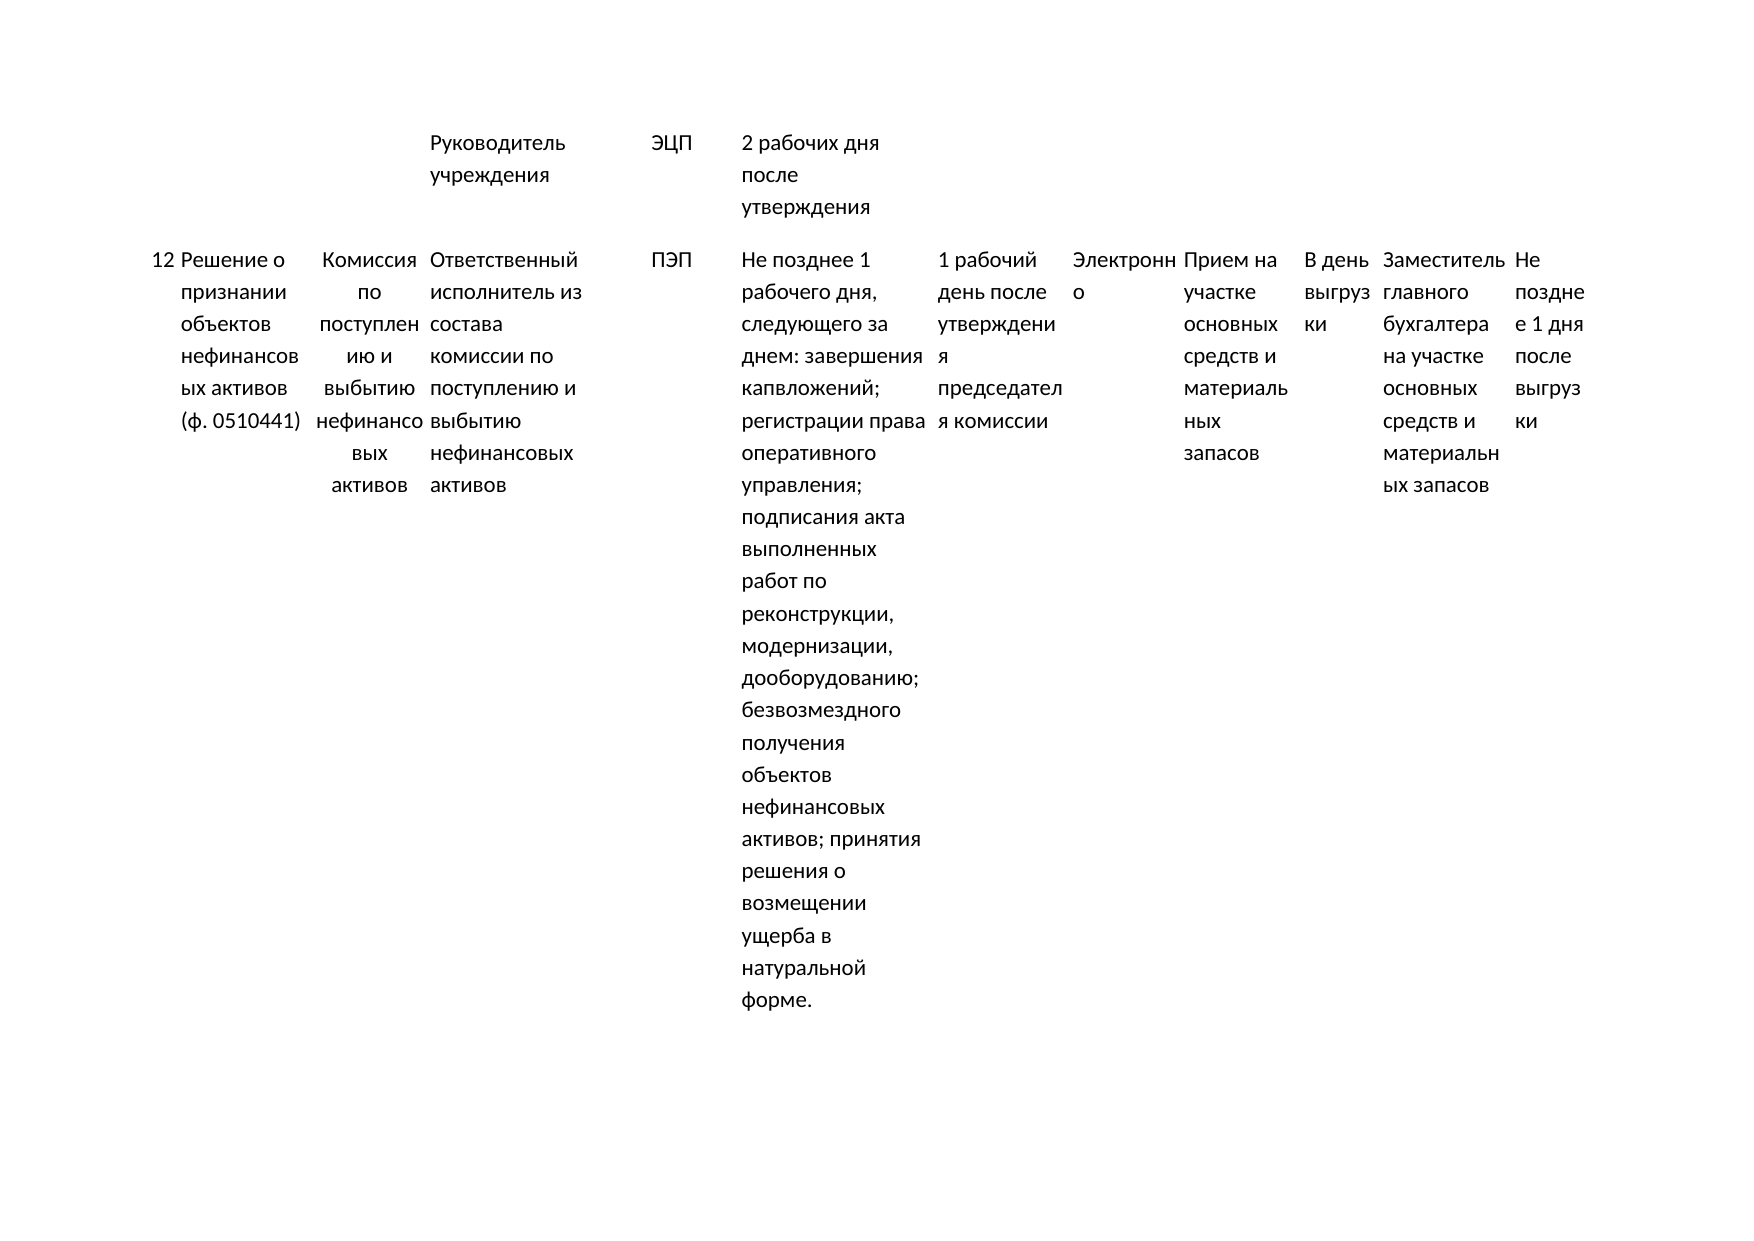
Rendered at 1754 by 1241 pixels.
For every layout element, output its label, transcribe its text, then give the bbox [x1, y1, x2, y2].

table_cell [1512, 128, 1589, 245]
table_cell Комиссия по поступлению и выбытию нефинансовых активов [313, 245, 427, 1038]
table_cell Ответственный исполнитель из состава комиссии по поступлению и выбытию нефинансовых активов [427, 245, 605, 1038]
table_cell 12 [112, 245, 177, 1038]
table_cell ЭЦП [605, 128, 738, 245]
table_cell ПЭП [605, 245, 738, 1038]
table_cell Руководитель учреждения [427, 128, 605, 245]
table_cell [935, 128, 1069, 245]
table_cell Электронно [1070, 245, 1180, 1038]
table_cell В день выгрузки [1301, 245, 1380, 1038]
table_cell Не позднее 1 дня после выгрузки [1512, 245, 1589, 1038]
table_cell [1380, 128, 1512, 245]
table_cell Не позднее 1 рабочего дня, следующего за днем: завершения капвложений; регистрации права оперативного управления; подписания акта выполненных работ по реконструкции, модернизации, дооборудованию; безвозмездного получения объектов нефинансовых активов; принятия решения о возмещении ущерба в натуральной форме. [738, 245, 934, 1038]
table_cell [178, 128, 312, 245]
table_cell [1070, 128, 1180, 245]
table_cell Заместитель главного бухгалтера на участке основных средств и материальных запасов [1380, 245, 1512, 1038]
table_cell Прием на участке основных средств и материальных запасов [1180, 245, 1301, 1038]
table_cell [1180, 128, 1301, 245]
table_cell 2 рабочих дня после утверждения [738, 128, 934, 245]
table_cell [112, 128, 177, 245]
table_cell [313, 128, 427, 245]
table_cell Решение о признании объектов нефинансовых активов (ф. 0510441) [178, 245, 312, 1038]
table_cell [1301, 128, 1380, 245]
table_cell 1 рабочий день после утверждения председателя комиссии [935, 245, 1069, 1038]
